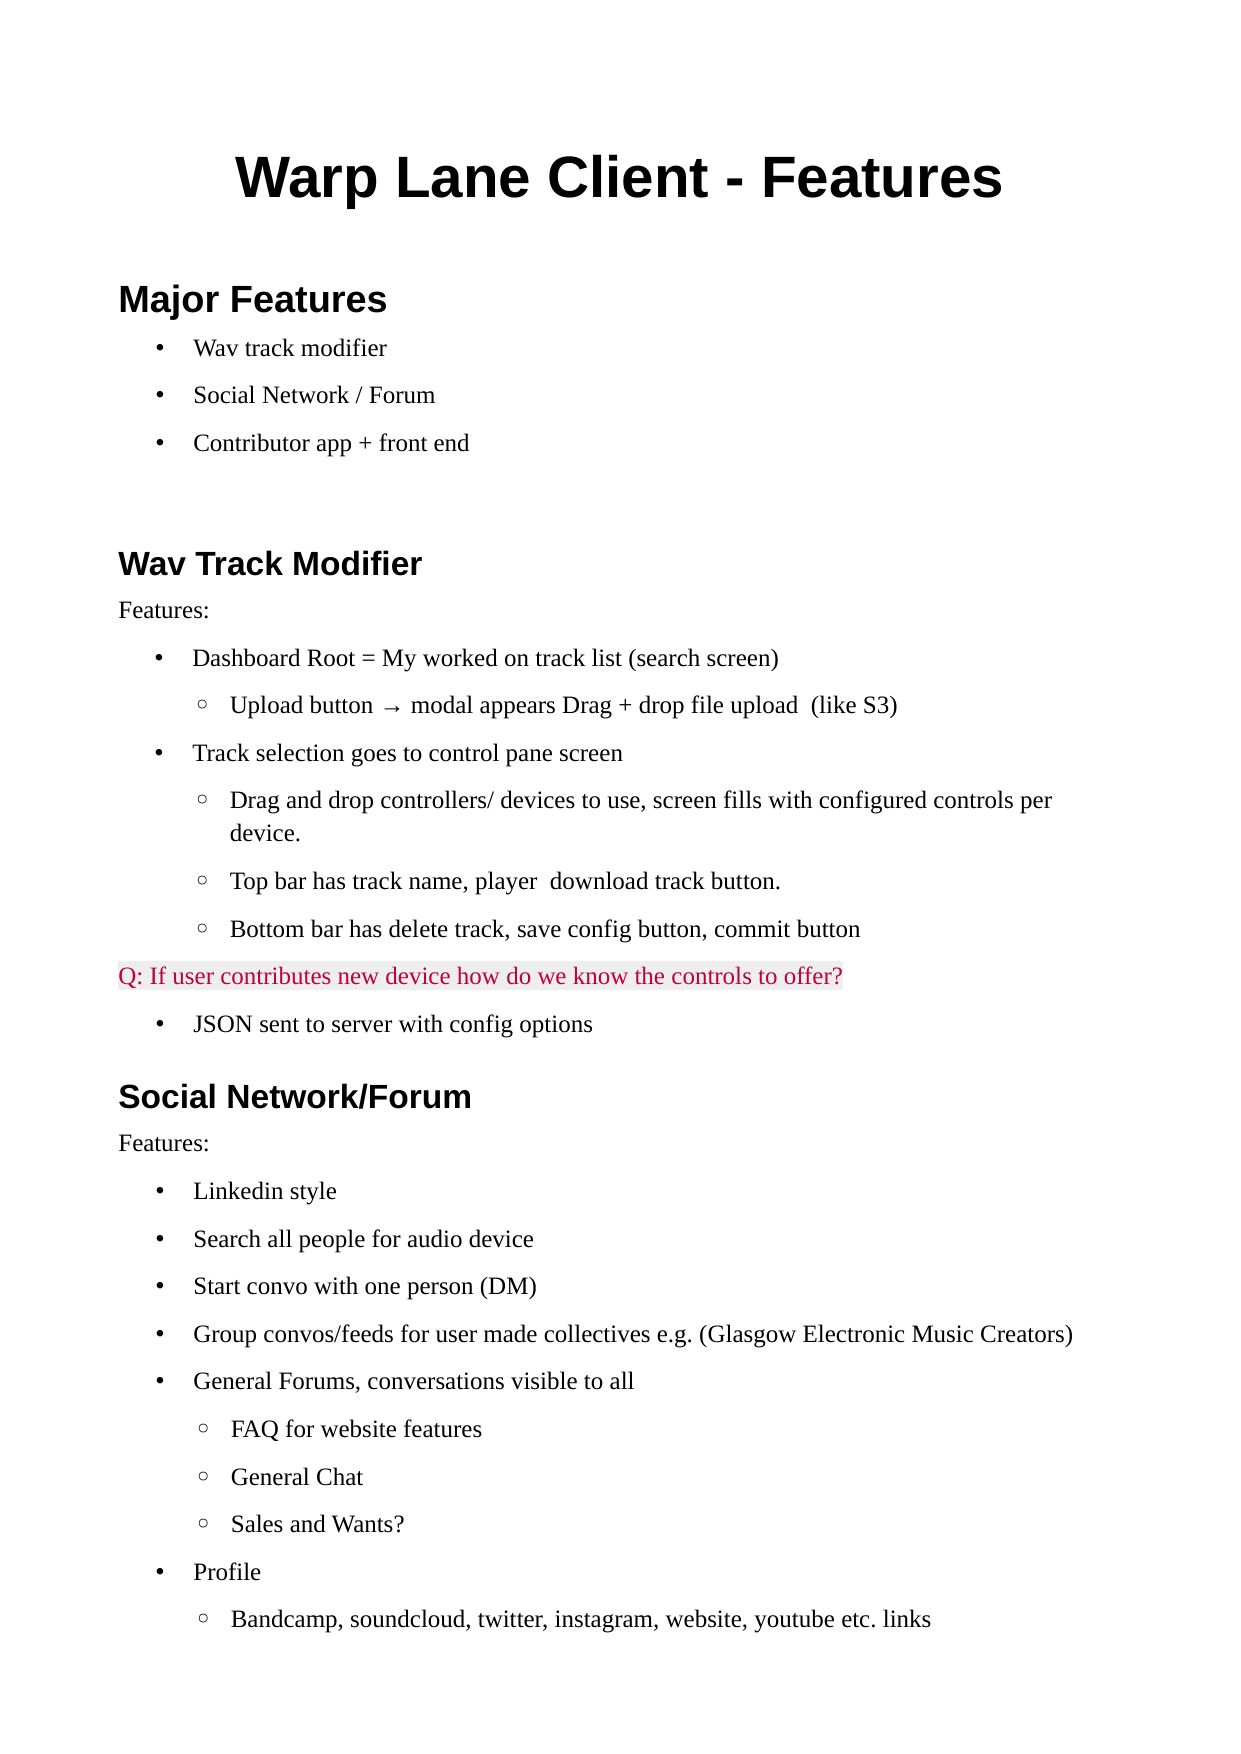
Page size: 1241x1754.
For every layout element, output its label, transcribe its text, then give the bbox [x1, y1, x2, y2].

title Warp Lane Client - Features [118, 143, 1122, 210]
text Features: [118, 595, 1122, 624]
subtitle Wav Track Modifier [118, 544, 1122, 582]
list Profile [156, 1557, 1122, 1586]
text Q: If user contributes new device how do we know the controls to offer? [118, 961, 1122, 990]
text Features: [118, 1128, 1122, 1157]
list Start convo with one person (DM) [156, 1271, 1122, 1300]
list Search all people for audio device [156, 1224, 1122, 1252]
list Bottom bar has delete track, save config button, commit button [192, 914, 1122, 942]
subtitle Social Network/Forum [118, 1077, 1122, 1116]
list Dashboard Root = My worked on track list (search screen) [154, 643, 1122, 671]
list Wav track modifier [156, 333, 1122, 361]
list JSON sent to server with config options [156, 1009, 1122, 1038]
list Social Network / Forum [156, 380, 1122, 409]
list Upload button → modal appears Drag + drop file upload (like S3) [192, 690, 1122, 719]
list Track selection goes to control pane screen [154, 738, 1122, 767]
list Drag and drop controllers/ devices to use, screen fills with configured controls per device. [192, 785, 1122, 847]
list Sales and Wants? [193, 1509, 1122, 1538]
list Group convos/feeds for user made collectives e.g. (Glasgow Electronic Music Creators) [156, 1319, 1122, 1348]
list FAQ for website features [193, 1414, 1122, 1443]
list General Forums, conversations visible to all [156, 1366, 1122, 1395]
list Top bar has track name, player download track button. [192, 866, 1122, 895]
list General Chat [193, 1462, 1122, 1490]
list Contributor app + front end [156, 428, 1122, 457]
list Linkedin style [156, 1176, 1122, 1205]
subtitle Major Features [118, 276, 1122, 320]
list Bandcamp, soundcloud, twitter, instagram, website, youtube etc. links [193, 1604, 1122, 1633]
